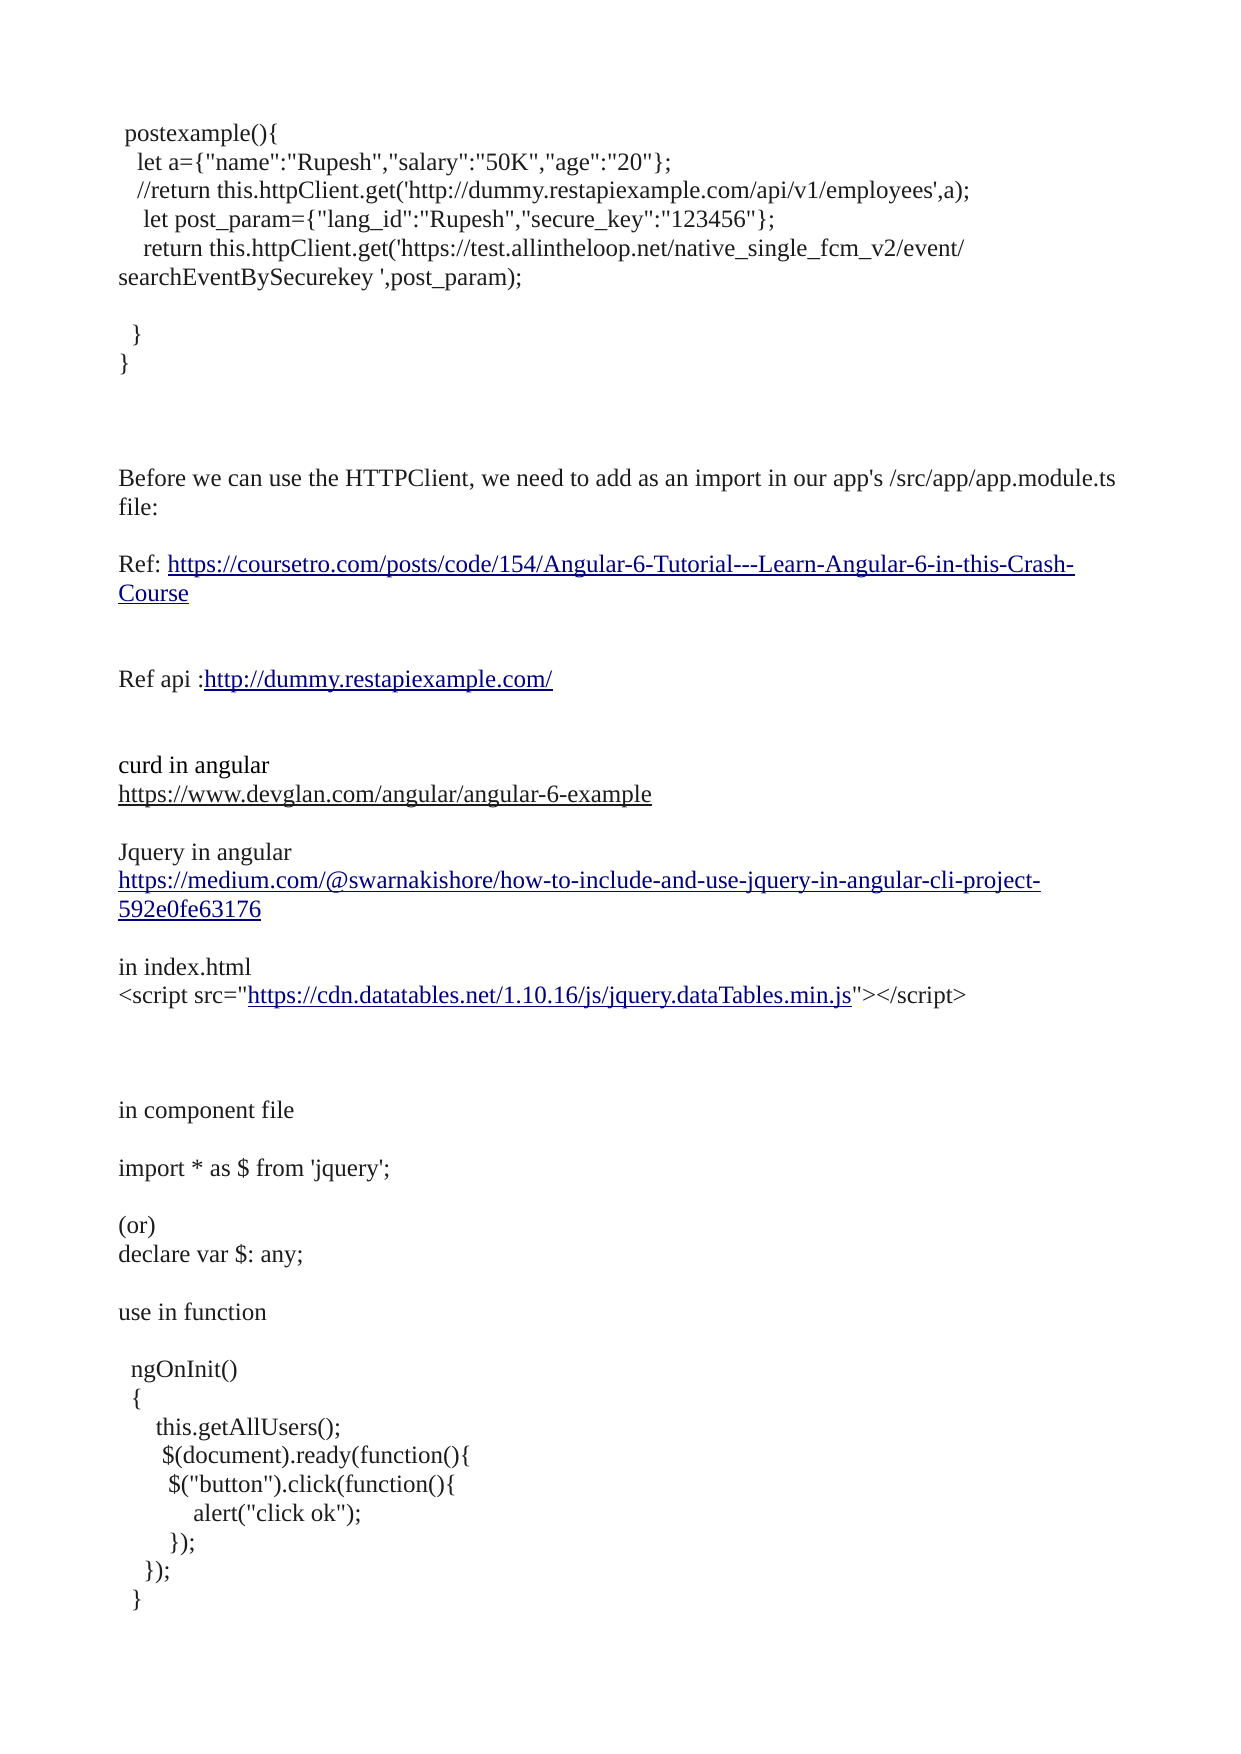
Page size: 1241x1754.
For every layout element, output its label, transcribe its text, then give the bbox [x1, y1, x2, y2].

text Ref: https://coursetro.com/posts/code/154/Angular-6-Tutorial---Learn-Angular-6-in-this-Crash-Course [118, 549, 1122, 607]
text }); [118, 1527, 1122, 1556]
text //return this.httpClient.get('http://dummy.restapiexample.com/api/v1/employees',a); [118, 176, 1122, 204]
text (or) [118, 1211, 1122, 1239]
text Before we can use the HTTPClient, we need to add as an import in our app's /src/app/app.module.ts file: [118, 463, 1122, 521]
text let a={"name":"Rupesh","salary":"50K","age":"20"}; [118, 147, 1122, 176]
text postexample(){ [118, 118, 1122, 147]
text https://www.devglan.com/angular/angular-6-example [118, 779, 1122, 808]
text alert("click ok"); [118, 1498, 1122, 1527]
text $(document).ready(function(){ [118, 1441, 1122, 1469]
text $("button").click(function(){ [118, 1469, 1122, 1498]
text Jquery in angular [118, 837, 1122, 866]
text { [118, 1383, 1122, 1412]
text } [118, 319, 1122, 348]
text use in function [118, 1297, 1122, 1326]
text declare var $: any; [118, 1239, 1122, 1268]
text in component file [118, 1096, 1122, 1124]
text Ref api :http://dummy.restapiexample.com/ [118, 664, 1122, 693]
text <script src="https://cdn.datatables.net/1.10.16/js/jquery.dataTables.min.js"></script> [118, 981, 1122, 1009]
text in index.html [118, 952, 1122, 981]
text this.getAllUsers(); [118, 1412, 1122, 1441]
text https://medium.com/@swarnakishore/how-to-include-and-use-jquery-in-angular-cli-project-592e0fe63176 [118, 866, 1122, 923]
text let post_param={"lang_id":"Rupesh","secure_key":"123456"}; [118, 204, 1122, 233]
text ngOnInit() [118, 1354, 1122, 1383]
text } [118, 348, 1122, 377]
text curd in angular [118, 751, 1122, 779]
text } [118, 1584, 1122, 1613]
text return this.httpClient.get('https://test.allintheloop.net/native_single_fcm_v2/event/searchEventBySecurekey ',post_param); [118, 233, 1122, 291]
text }); [118, 1556, 1122, 1584]
text import * as $ from 'jquery'; [118, 1153, 1122, 1182]
